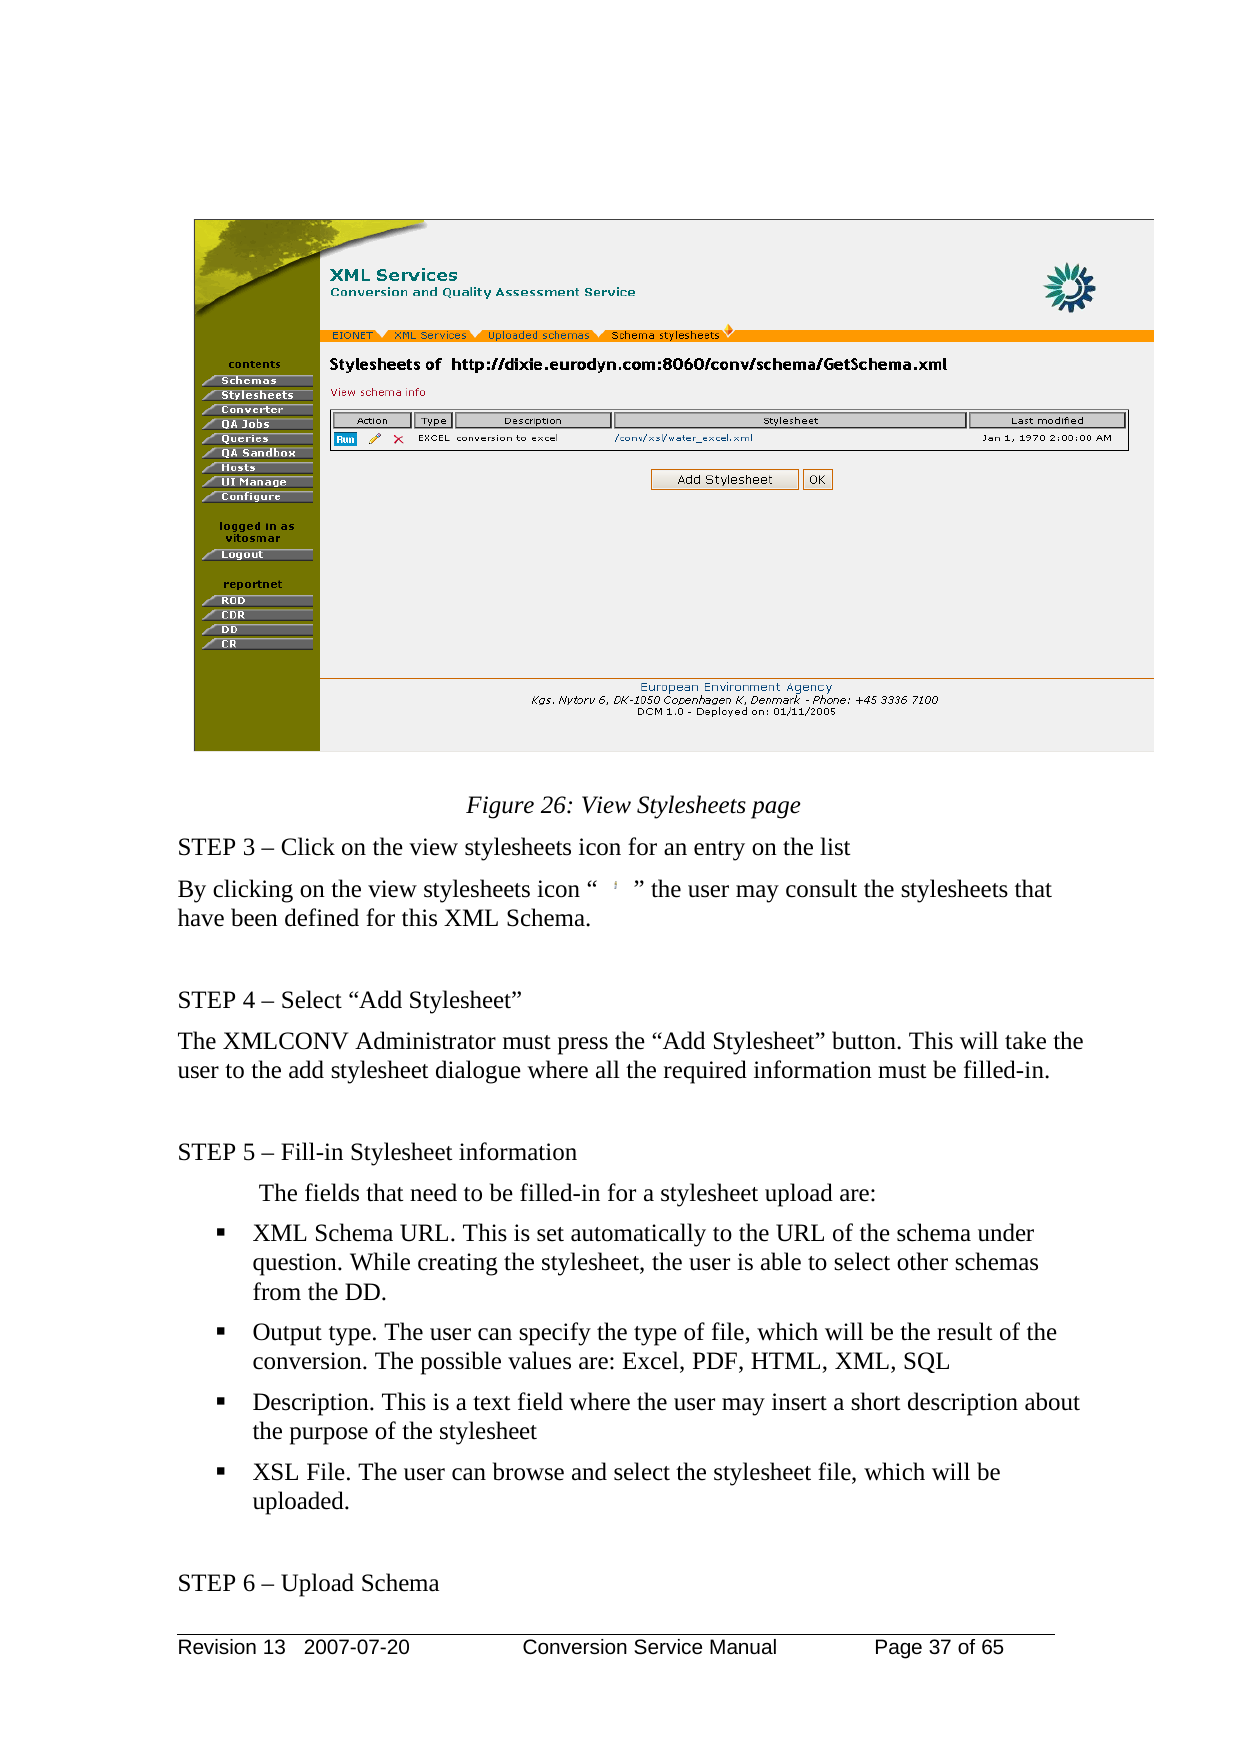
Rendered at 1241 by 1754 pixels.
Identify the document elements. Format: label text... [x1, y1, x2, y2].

list XML Schema URL. This is set automatically to the URL of the schema under question. While creating the stylesheet, the user is able to select other schemas from the DD. [215, 1218, 1092, 1305]
list Output type. The user can specify the type of file, which will be the result of the conversion. The possible values are: Excel, PDF, HTML, XML, SQL [215, 1317, 1092, 1375]
text By clicking on the view stylesheets icon “” the user may consult the stylesheets that have been defined for this XML Schema. [177, 873, 1092, 932]
picture [193, 219, 1154, 752]
text The fields that need to be filled-in for a stylesheet upload are: [177, 1177, 1092, 1206]
text STEP 4 – Select “Add Stylesheet” [177, 985, 1092, 1014]
list XSL File. The user can browse and select the stylesheet file, which will be uploaded. [215, 1457, 1092, 1515]
text STEP 5 – Fill-in Stylesheet information [177, 1137, 1092, 1166]
list Description. This is a text field where the user may insert a short description about the purpose of the stylesheet [215, 1387, 1092, 1445]
text STEP 3 – Click on the view stylesheets icon for an entry on the list [177, 832, 1092, 861]
text STEP 6 – Upload Schema [177, 1568, 1092, 1597]
text The XMLCONV Administrator must press the “Add Stylesheet” button. This will take the user to the add stylesheet dialogue where all the required information must be filled-in. [177, 1026, 1092, 1084]
text Figure 26: View Stylesheets page [177, 790, 1092, 819]
